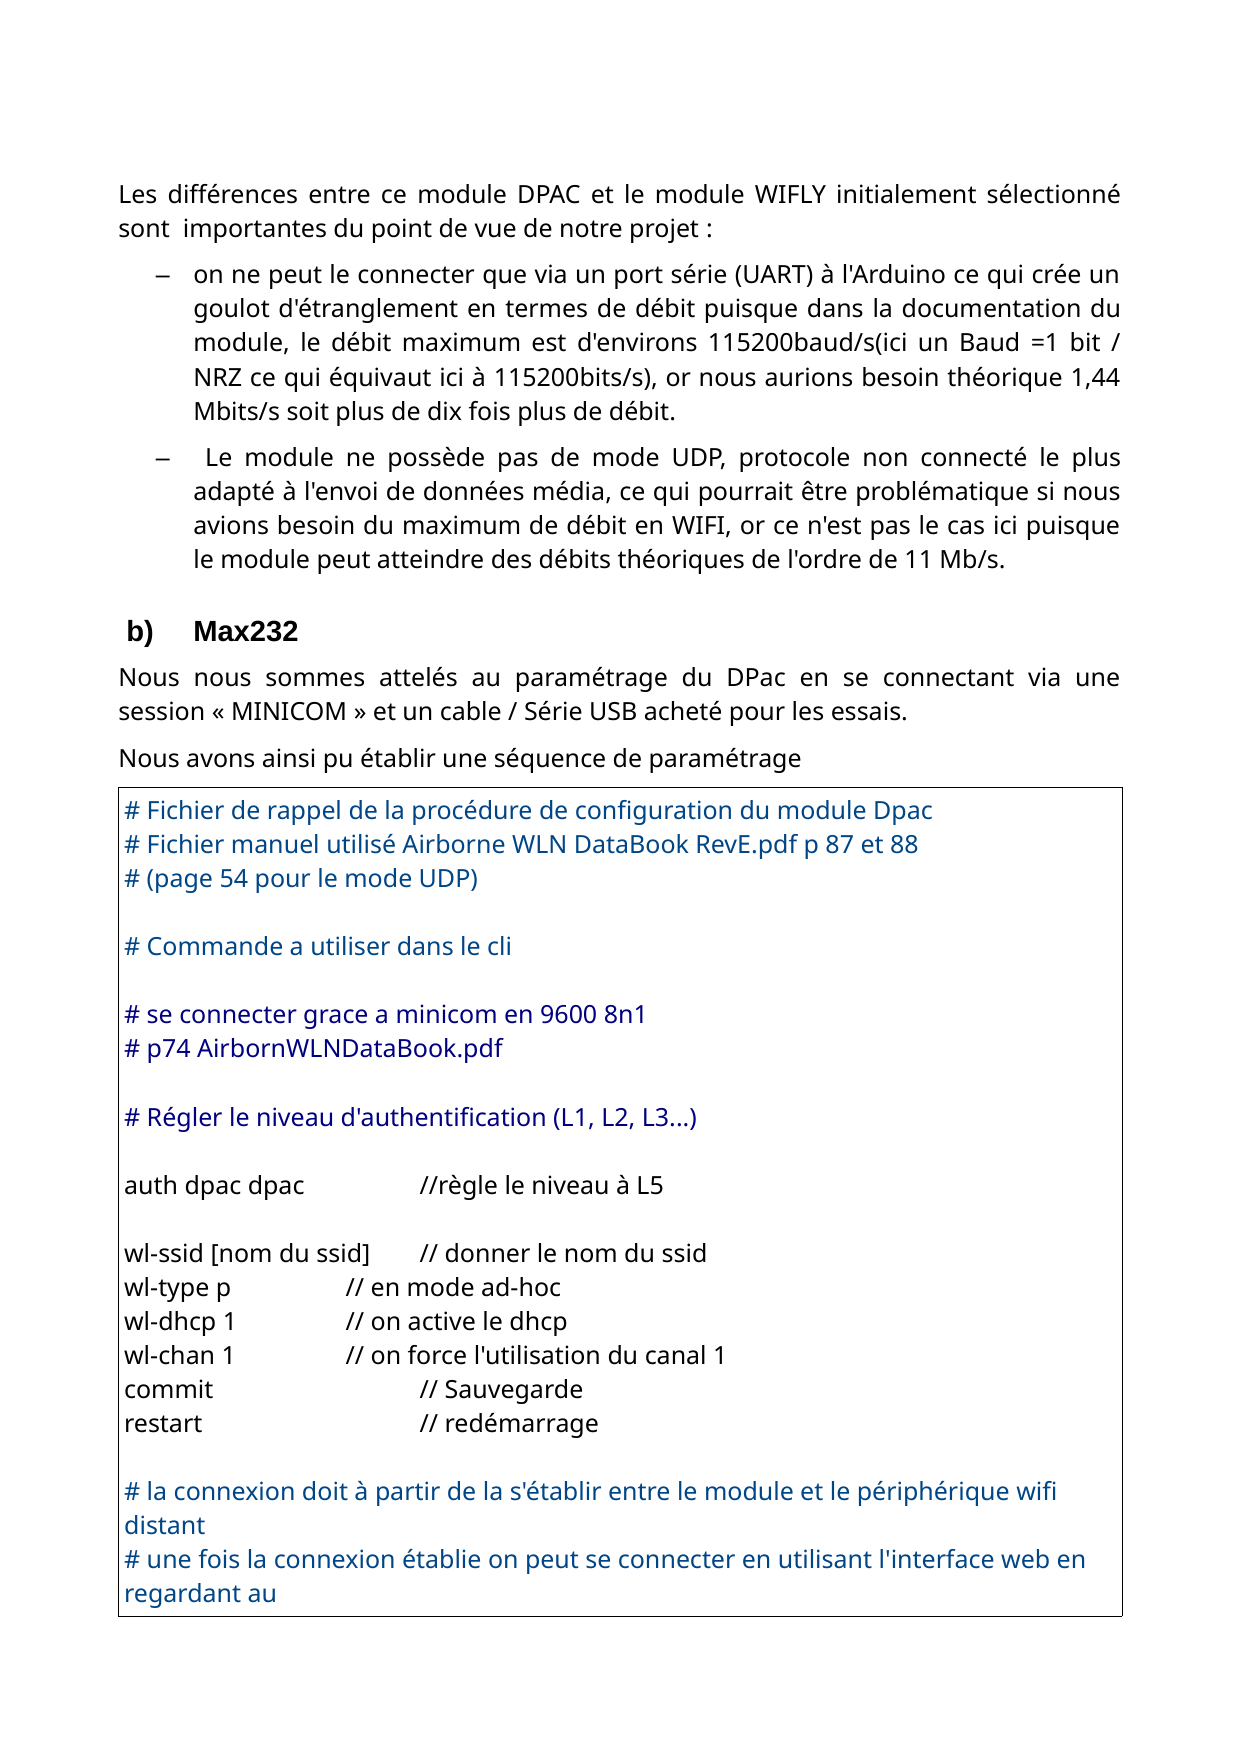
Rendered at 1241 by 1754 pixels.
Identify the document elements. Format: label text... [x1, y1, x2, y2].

list on ne peut le connecter que via un port série (UART) à l'Arduino ce qui crée un goulot d'étranglement en termes de débit puisque dans la documentation du module, le débit maximum est d'environs 115200baud/s(ici un Baud =1 bit / NRZ ce qui équivaut ici à 115200bits/s), or nous aurions besoin théorique 1,44 Mbits/s soit plus de dix fois plus de débit. [156, 257, 1122, 427]
list Le module ne possède pas de mode UDP, protocole non connecté le plus adapté à l'envoi de données média, ce qui pourrait être problématique si nous avions besoin du maximum de débit en WIFI, or ce n'est pas le cas ici puisque le module peut atteindre des débits théoriques de l'ordre de 11 Mb/s. [156, 440, 1122, 576]
subtitle Max232 [118, 613, 1122, 647]
text Nous avons ainsi pu établir une séquence de paramétrage [118, 740, 1122, 774]
text Nous nous sommes attelés au paramétrage du DPac en se connectant via une session « MINICOM » et un cable / Série USB acheté pour les essais. [118, 659, 1122, 728]
text Les différences entre ce module DPAC et le module WIFLY initialement sélectionné sont importantes du point de vue de notre projet : [118, 176, 1122, 244]
table_header # Fichier de rappel de la procédure de configuration du module Dpac # Fichier manuel utilisé Airborne WLN DataBook RevE.pdf p 87 et 88 # (page 54 pour le mode UDP) # Commande a utiliser dans le cli # se connecter grace a minicom en 9600 8n1 # p74 AirbornWLNDataBook.pdf # Régler le niveau d'authentification (L1, L2, L3...) auth dpac dpac //règle le niveau à L5 wl-ssid [nom du ssid] // donner le nom du ssid wl-type p // en mode ad-hoc wl-dhcp 1 // on active le dhcp wl-chan 1 // on force l'utilisation du canal 1 commit // Sauvegarde restart // redémarrage # la connexion doit à partir de la s'établir entre le module et le périphérique wifi distant # une fois la connexion établie on peut se connecter en utilisant l'interface web en regardant au [119, 788, 1122, 1616]
